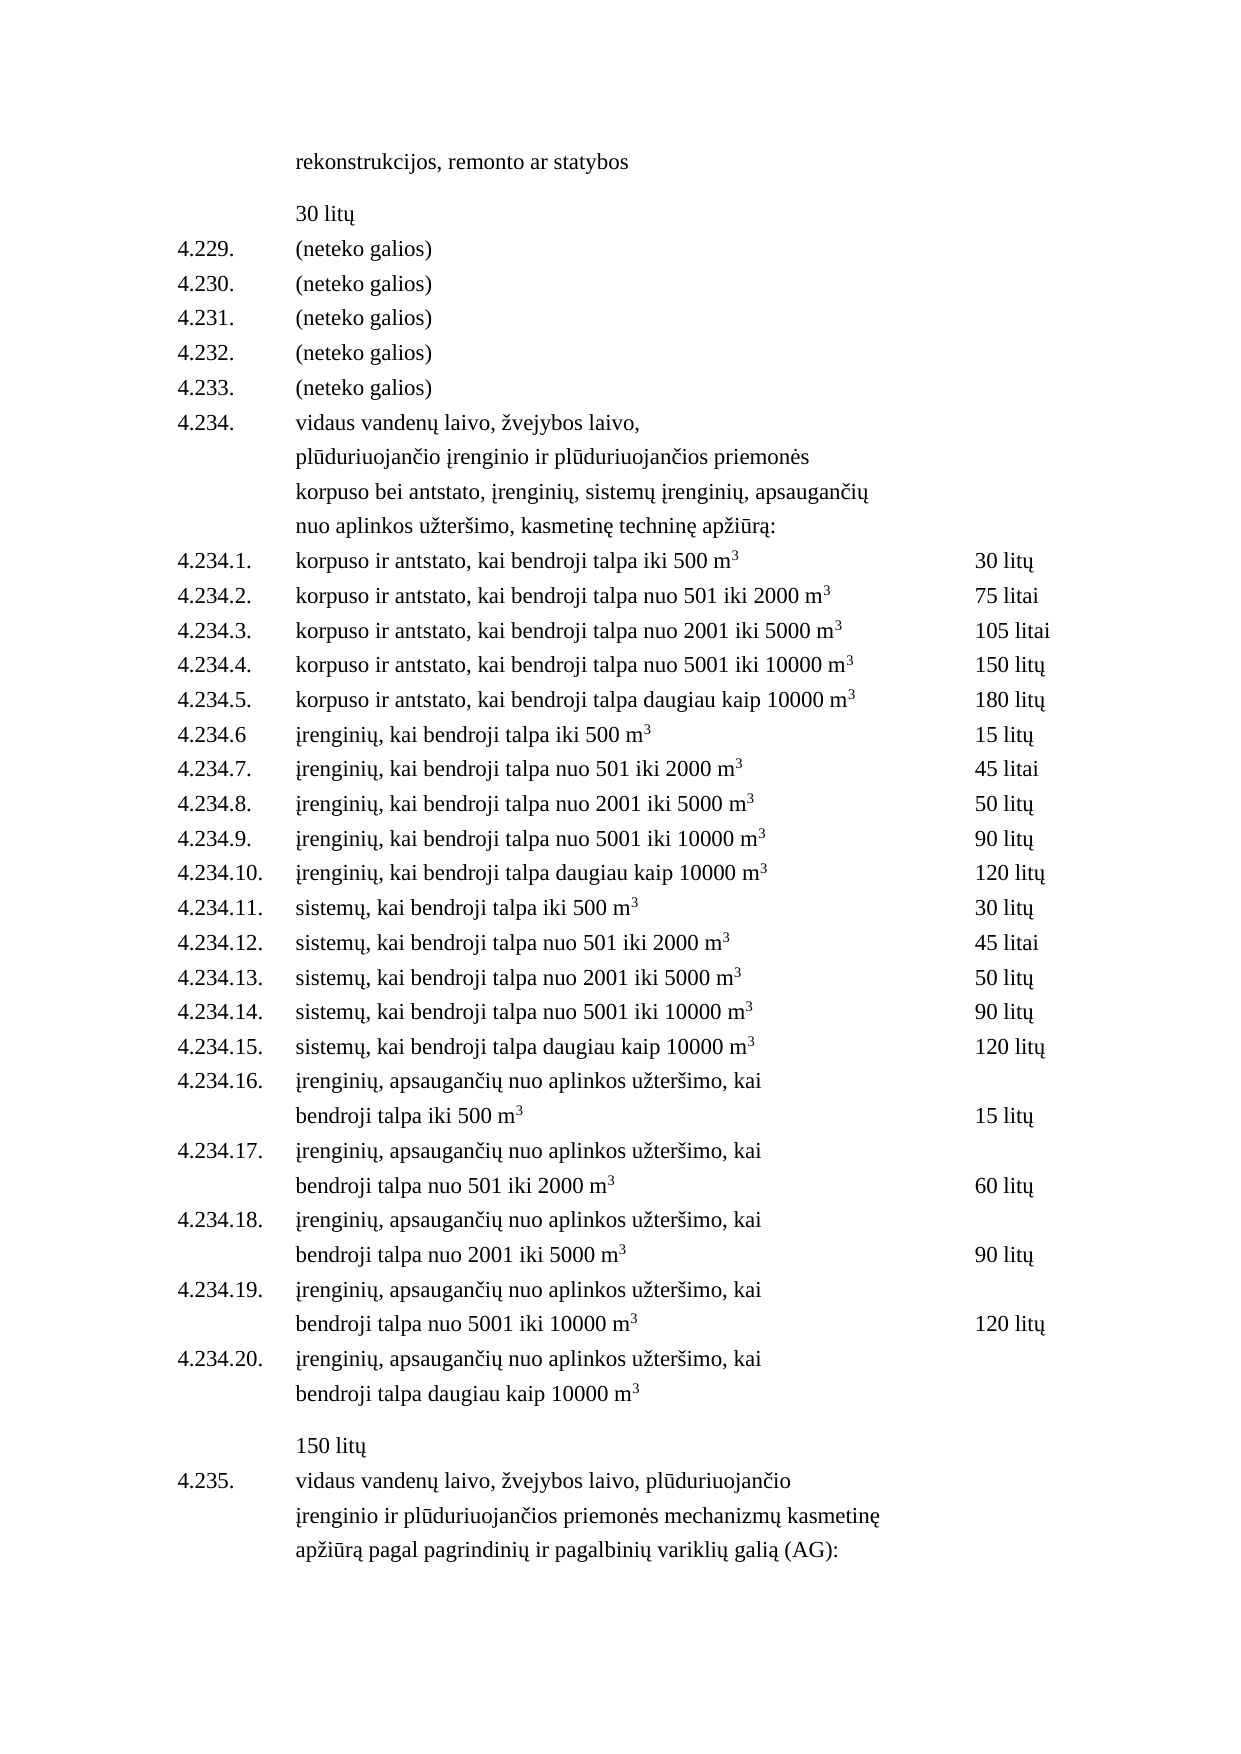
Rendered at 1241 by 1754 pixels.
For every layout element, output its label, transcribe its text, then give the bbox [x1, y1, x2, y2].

text 4.234.2. korpuso ir antstato, kai bendroji talpa nuo 501 iki 2000 m3 75 litai [177, 582, 1122, 608]
text plūduriuojančio įrenginio ir plūduriuojančios priemonės [177, 443, 1122, 469]
text 4.234.9. įrenginių, kai bendroji talpa nuo 5001 iki 10000 m3 90 litų [177, 825, 1122, 851]
text 4.234.16. įrenginių, apsaugančių nuo aplinkos užteršimo, kai [177, 1068, 1122, 1094]
text 4.234.7. įrenginių, kai bendroji talpa nuo 501 iki 2000 m3 45 litai [177, 755, 1122, 782]
text nuo aplinkos užteršimo, kasmetinę techninę apžiūrą: [177, 513, 1122, 539]
text 4.230. (neteko galios) [177, 270, 945, 296]
text 4.234.6 įrenginių, kai bendroji talpa iki 500 m3 15 litų [177, 721, 1122, 747]
text bendroji talpa nuo 2001 iki 5000 m3 90 litų [177, 1241, 1122, 1267]
text 4.229. (neteko galios) [177, 235, 945, 261]
text 4.234.11. sistemų, kai bendroji talpa iki 500 m3 30 litų [177, 894, 1122, 921]
text rekonstrukcijos, remonto ar statybos 30 litų [295, 148, 945, 227]
text 4.234.19. įrenginių, apsaugančių nuo aplinkos užteršimo, kai [177, 1276, 1122, 1302]
text 4.234.3. korpuso ir antstato, kai bendroji talpa nuo 2001 iki 5000 m3 105 litai [177, 617, 1122, 643]
text 4.234.14. sistemų, kai bendroji talpa nuo 5001 iki 10000 m3 90 litų [177, 998, 1122, 1024]
text 4.233. (neteko galios) [177, 374, 945, 400]
text korpuso bei antstato, įrenginių, sistemų įrenginių, apsaugančių [177, 478, 1122, 504]
text 4.234.15. sistemų, kai bendroji talpa daugiau kaip 10000 m3 120 litų [177, 1033, 1122, 1059]
text 4.234.20. įrenginių, apsaugančių nuo aplinkos užteršimo, kai [177, 1345, 1122, 1371]
text 4.231. (neteko galios) [177, 304, 945, 331]
text 4.234.1. korpuso ir antstato, kai bendroji talpa iki 500 m3 30 litų [177, 547, 1122, 574]
text 4.235. vidaus vandenų laivo, žvejybos laivo, plūduriuojančio [177, 1467, 1122, 1493]
text bendroji talpa nuo 501 iki 2000 m3 60 litų [177, 1172, 1122, 1198]
text apžiūrą pagal pagrindinių ir pagalbinių variklių galią (AG): [295, 1537, 945, 1563]
text 4.234.8. įrenginių, kai bendroji talpa nuo 2001 iki 5000 m3 50 litų [177, 790, 1122, 816]
text 4.234.12. sistemų, kai bendroji talpa nuo 501 iki 2000 m3 45 litai [177, 929, 1122, 955]
text 4.232. (neteko galios) [177, 339, 945, 366]
text 4.234.5. korpuso ir antstato, kai bendroji talpa daugiau kaip 10000 m3 180 litų [177, 686, 1122, 712]
text bendroji talpa daugiau kaip 10000 m3 150 litų [295, 1380, 945, 1459]
text bendroji talpa nuo 5001 iki 10000 m3 120 litų [177, 1310, 1122, 1337]
text 4.234.10. įrenginių, kai bendroji talpa daugiau kaip 10000 m3 120 litų [177, 859, 1122, 886]
text 4.234.17. įrenginių, apsaugančių nuo aplinkos užteršimo, kai [177, 1137, 1122, 1163]
text 4.234.4. korpuso ir antstato, kai bendroji talpa nuo 5001 iki 10000 m3 150 litų [177, 651, 1122, 678]
text įrenginio ir plūduriuojančios priemonės mechanizmų kasmetinę [177, 1502, 1122, 1528]
text 4.234.13. sistemų, kai bendroji talpa nuo 2001 iki 5000 m3 50 litų [177, 963, 1122, 990]
text 4.234. vidaus vandenų laivo, žvejybos laivo, [177, 408, 1122, 435]
text 4.234.18. įrenginių, apsaugančių nuo aplinkos užteršimo, kai [177, 1206, 1122, 1233]
text bendroji talpa iki 500 m3 15 litų [177, 1102, 1122, 1129]
